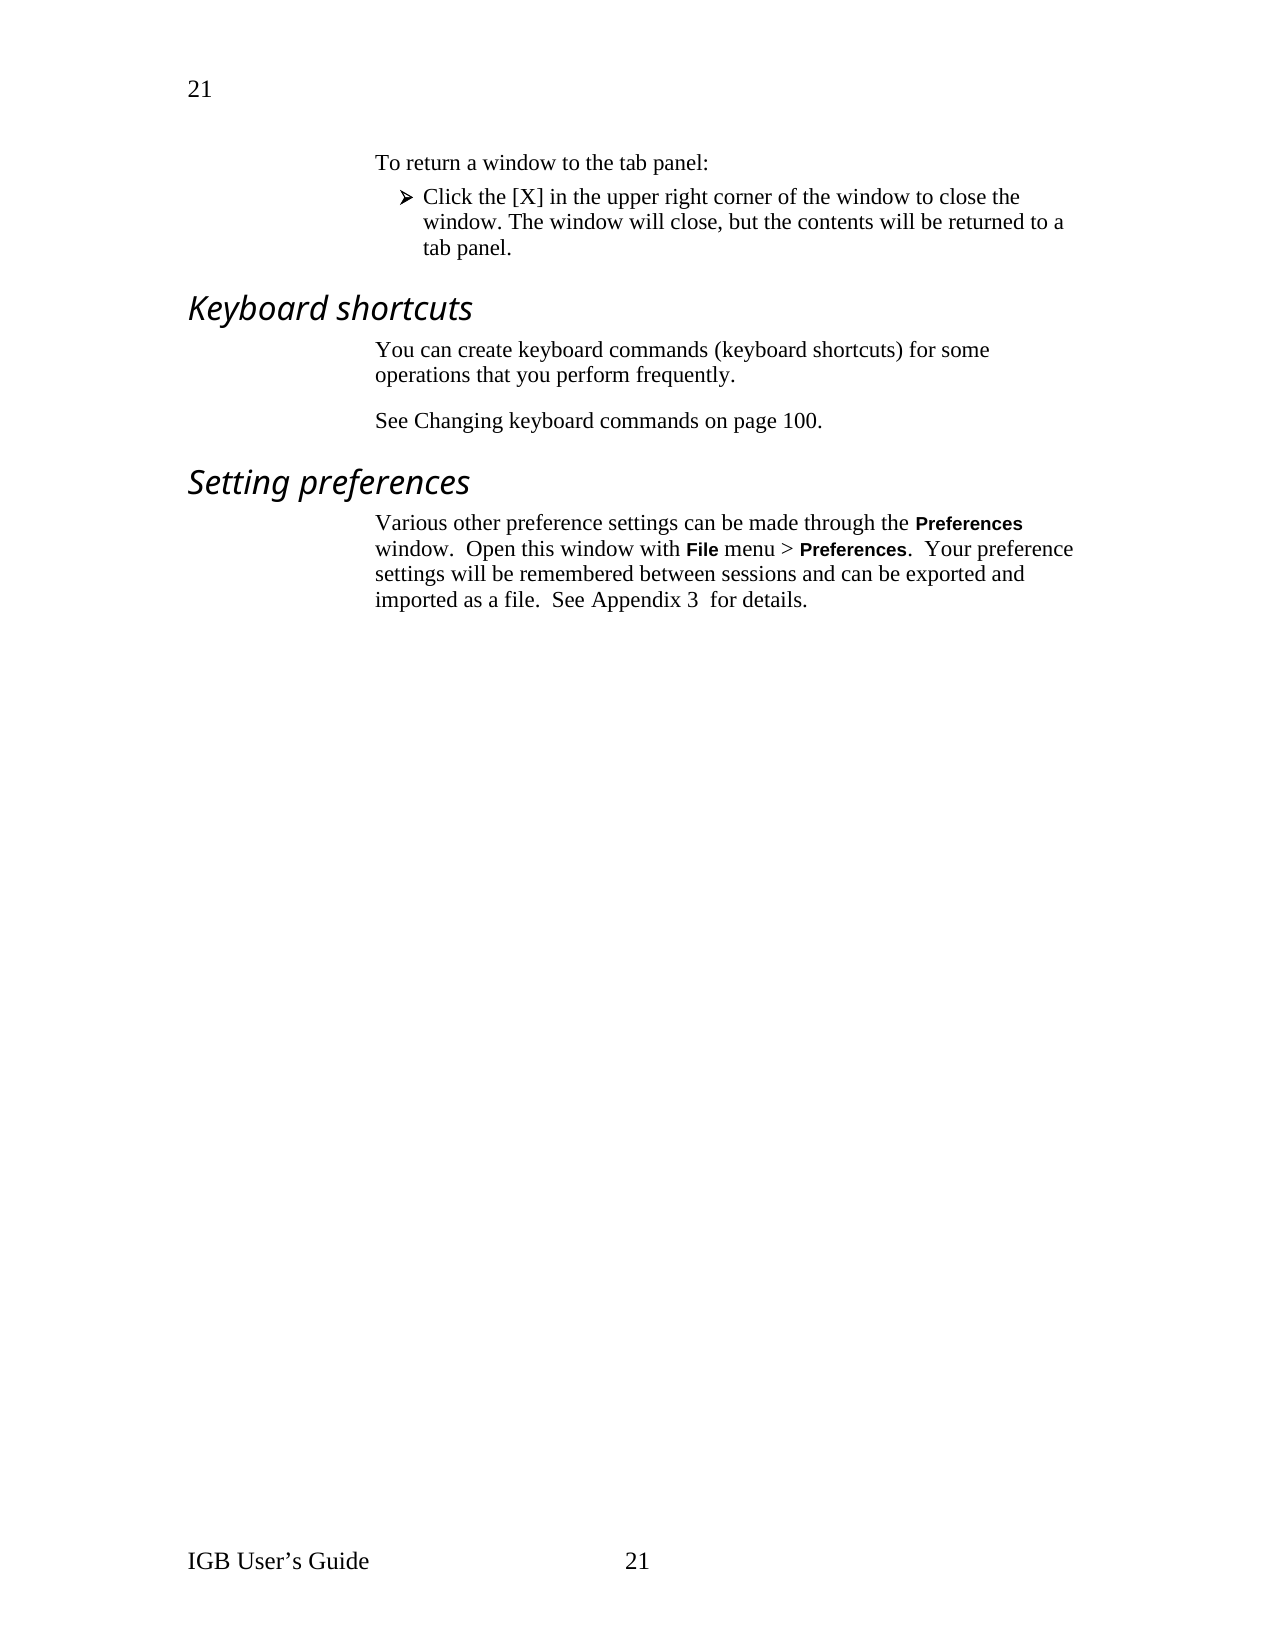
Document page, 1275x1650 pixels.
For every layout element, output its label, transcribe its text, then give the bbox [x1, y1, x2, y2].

text Various other preference settings can be made through the Preferences window. Open this window with File menu > Preferences. Your preference settings will be remembered between sessions and can be exported and imported as a file. See Appendix 3 for details. [375, 510, 1087, 612]
subtitle Keyboard shortcuts [187, 285, 1087, 330]
text To return a window to the tab panel: [375, 150, 1087, 175]
subtitle Setting preferences [187, 459, 1087, 504]
list Click the [X] in the upper right corner of the window to close the window. The window will close, but the contents will be returned to a tab panel. [399, 184, 1087, 260]
text See Changing keyboard commands on page 101. [375, 408, 1087, 434]
text You can create keyboard commands (keyboard shortcuts) for some operations that you perform frequently. [375, 337, 1087, 387]
